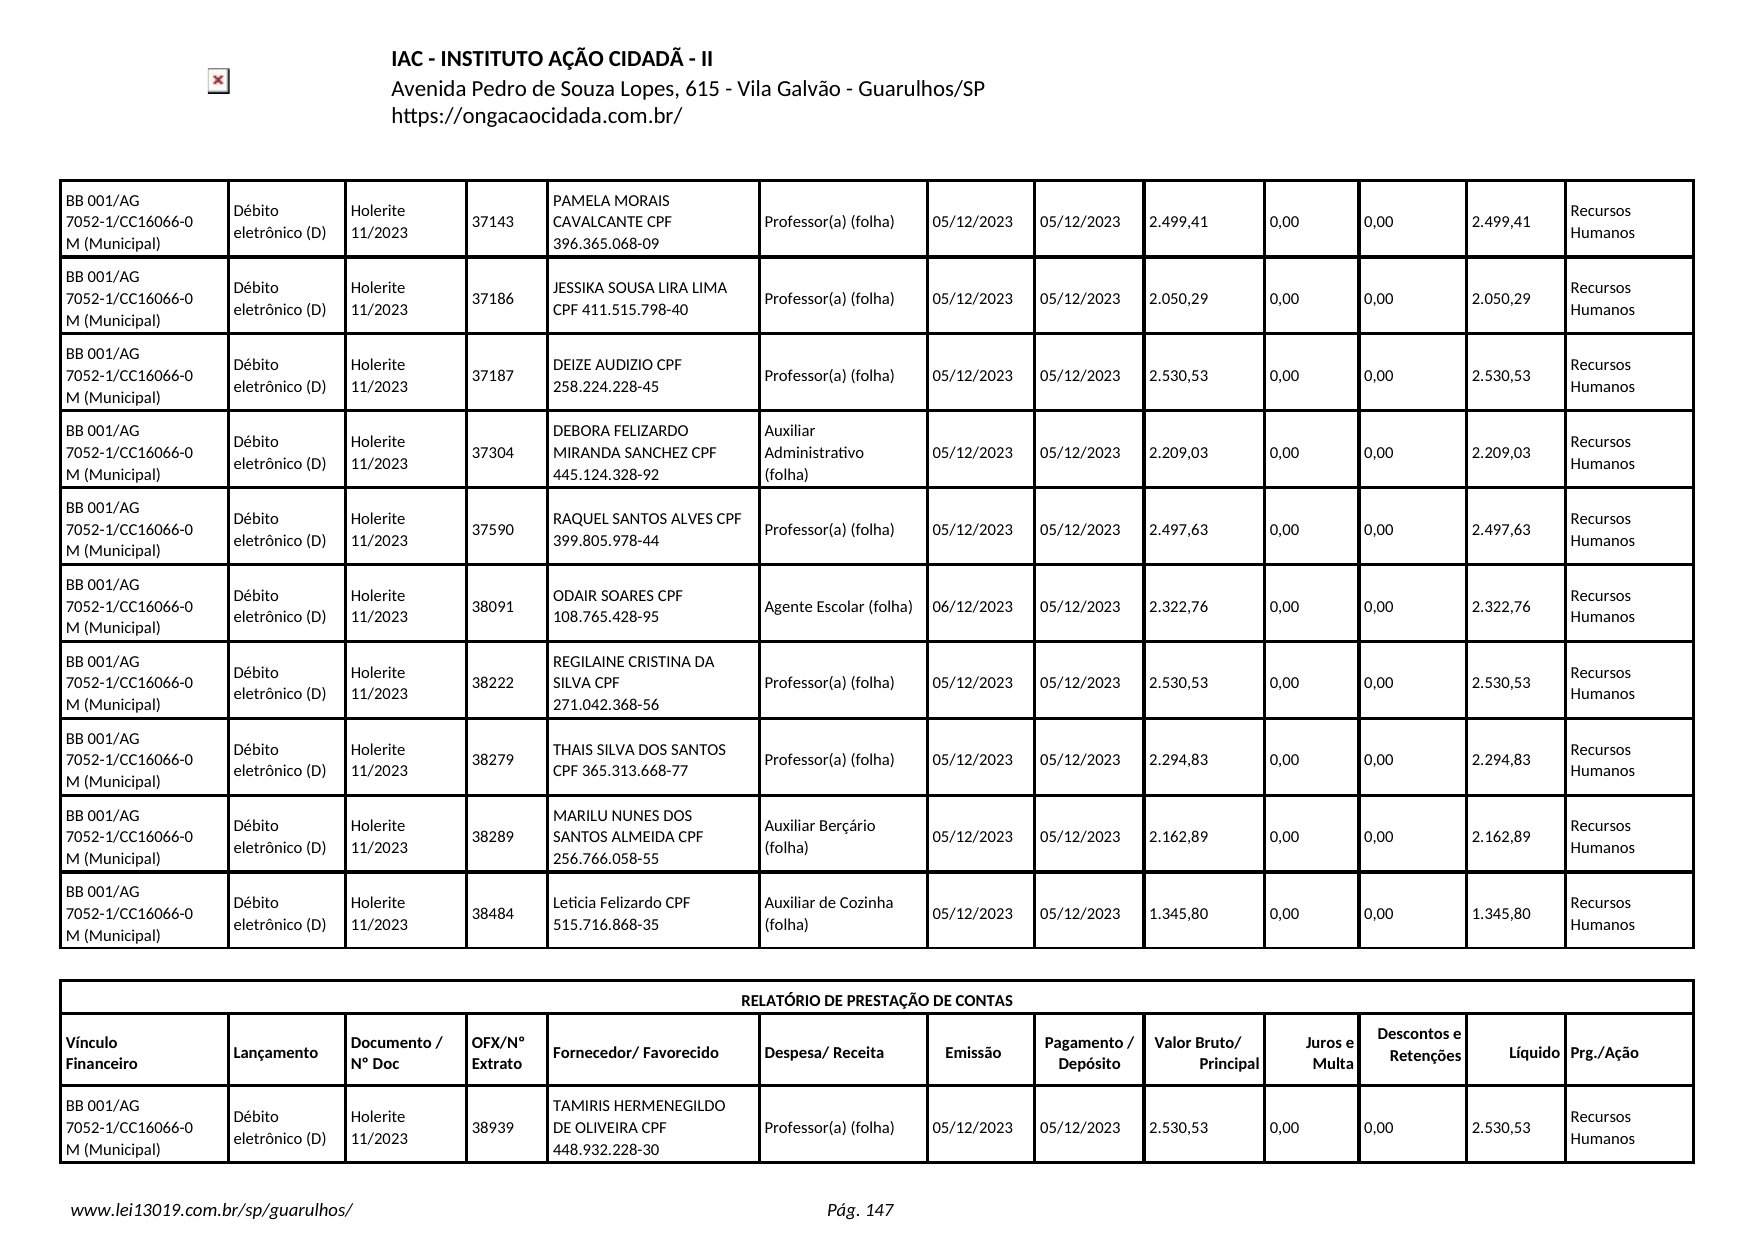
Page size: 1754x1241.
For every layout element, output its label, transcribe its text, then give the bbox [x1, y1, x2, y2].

table_cell BB 001/AG 7052-1/CC16066-0 M (Municipal) [62, 335, 227, 409]
table_cell Débito eletrônico (D) [230, 643, 344, 717]
table_cell Recursos Humanos [1567, 412, 1692, 486]
table_cell REGILAINE CRISTINA DA SILVA CPF 271.042.368-56 [549, 643, 758, 717]
table_cell 05/12/2023 [929, 643, 1033, 717]
table_cell 0,00 [1361, 489, 1465, 563]
table_cell 2.530,53 [1146, 1087, 1263, 1161]
table_cell Recursos Humanos [1567, 566, 1692, 640]
table_cell Holerite 11/2023 [347, 797, 465, 870]
table_cell 37304 [468, 412, 546, 486]
table_cell 2.530,53 [1146, 335, 1263, 409]
table_cell Holerite 11/2023 [347, 720, 465, 793]
table_cell 05/12/2023 [1036, 874, 1142, 947]
table_cell THAIS SILVA DOS SANTOS CPF 365.313.668-77 [549, 720, 758, 793]
table_cell Holerite 11/2023 [347, 1087, 465, 1161]
table_cell 2.499,41 [1468, 182, 1564, 255]
table_cell 2.322,76 [1146, 566, 1263, 640]
table_cell BB 001/AG 7052-1/CC16066-0 M (Municipal) [62, 643, 227, 717]
table_cell 2.209,03 [1468, 412, 1564, 486]
table_cell Holerite 11/2023 [347, 489, 465, 563]
table_cell 05/12/2023 [1036, 335, 1142, 409]
table_cell Professor(a) (folha) [761, 335, 926, 409]
table_cell 05/12/2023 [929, 720, 1033, 793]
table_cell Descontos e Retenções [1361, 1015, 1465, 1084]
table_cell DEIZE AUDIZIO CPF 258.224.228-45 [549, 335, 758, 409]
table_cell Débito eletrônico (D) [230, 566, 344, 640]
table_cell 2.162,89 [1468, 797, 1564, 870]
table_cell Holerite 11/2023 [347, 182, 465, 255]
table_cell Vínculo Financeiro [62, 1015, 227, 1084]
table_cell 1.345,80 [1468, 874, 1564, 947]
table_cell BB 001/AG 7052-1/CC16066-0 M (Municipal) [62, 259, 227, 332]
table_cell 37186 [468, 259, 546, 332]
table_cell 1.345,80 [1146, 874, 1263, 947]
table_cell Recursos Humanos [1567, 259, 1692, 332]
table_cell 05/12/2023 [1036, 643, 1142, 717]
table_cell 0,00 [1361, 720, 1465, 793]
table_cell 0,00 [1266, 412, 1357, 486]
table_cell Recursos Humanos [1567, 182, 1692, 255]
table_cell 05/12/2023 [929, 874, 1033, 947]
table_cell 05/12/2023 [1036, 1087, 1142, 1161]
table_cell 05/12/2023 [929, 797, 1033, 870]
table_cell 06/12/2023 [929, 566, 1033, 640]
table_cell 05/12/2023 [1036, 182, 1142, 255]
table_cell 38091 [468, 566, 546, 640]
table_cell Débito eletrônico (D) [230, 797, 344, 870]
table_cell 0,00 [1266, 643, 1357, 717]
table_cell 0,00 [1361, 259, 1465, 332]
table_cell 05/12/2023 [929, 412, 1033, 486]
table_cell Débito eletrônico (D) [230, 874, 344, 947]
table_cell Holerite 11/2023 [347, 643, 465, 717]
table_cell 0,00 [1361, 797, 1465, 870]
table_cell TAMIRIS HERMENEGILDO DE OLIVEIRA CPF 448.932.228-30 [549, 1087, 758, 1161]
table_cell Recursos Humanos [1567, 1087, 1692, 1161]
table_cell BB 001/AG 7052-1/CC16066-0 M (Municipal) [62, 412, 227, 486]
table_cell Recursos Humanos [1567, 335, 1692, 409]
table_cell Recursos Humanos [1567, 489, 1692, 563]
table_cell 2.497,63 [1146, 489, 1263, 563]
table_cell 0,00 [1266, 489, 1357, 563]
table_cell 05/12/2023 [1036, 259, 1142, 332]
table_cell JESSIKA SOUSA LIRA LIMA CPF 411.515.798-40 [549, 259, 758, 332]
table_cell Auxiliar de Cozinha (folha) [761, 874, 926, 947]
table_cell 2.530,53 [1468, 643, 1564, 717]
table_cell Professor(a) (folha) [761, 720, 926, 793]
table_cell Valor Bruto/ Principal [1146, 1015, 1263, 1084]
table_cell 05/12/2023 [929, 335, 1033, 409]
table_cell Holerite 11/2023 [347, 335, 465, 409]
table_cell 0,00 [1266, 720, 1357, 793]
table_cell 0,00 [1361, 643, 1465, 717]
table_cell 0,00 [1361, 335, 1465, 409]
table_cell Recursos Humanos [1567, 643, 1692, 717]
table_cell Lançamento [230, 1015, 344, 1084]
table_cell 2.530,53 [1468, 335, 1564, 409]
table_cell 37590 [468, 489, 546, 563]
table_cell 2.209,03 [1146, 412, 1263, 486]
table_cell Holerite 11/2023 [347, 412, 465, 486]
table_cell 2.294,83 [1146, 720, 1263, 793]
table_cell 0,00 [1361, 874, 1465, 947]
table_cell 0,00 [1266, 874, 1357, 947]
table_cell BB 001/AG 7052-1/CC16066-0 M (Municipal) [62, 874, 227, 947]
table_cell Professor(a) (folha) [761, 182, 926, 255]
table_cell 2.050,29 [1468, 259, 1564, 332]
table_cell Professor(a) (folha) [761, 643, 926, 717]
table_cell Fornecedor/ Favorecido [549, 1015, 758, 1084]
table_cell Débito eletrônico (D) [230, 335, 344, 409]
table_cell Holerite 11/2023 [347, 566, 465, 640]
table_cell 0,00 [1266, 1087, 1357, 1161]
table_cell Recursos Humanos [1567, 797, 1692, 870]
table_cell 05/12/2023 [1036, 412, 1142, 486]
table_cell Débito eletrônico (D) [230, 182, 344, 255]
table_cell Pagamento / Depósito [1036, 1015, 1142, 1084]
table_cell Professor(a) (folha) [761, 1087, 926, 1161]
table_cell OFX/Nº Extrato [468, 1015, 546, 1084]
table_cell ODAIR SOARES CPF 108.765.428-95 [549, 566, 758, 640]
table_cell Débito eletrônico (D) [230, 720, 344, 793]
table_cell 2.294,83 [1468, 720, 1564, 793]
table_cell 0,00 [1361, 1087, 1465, 1161]
table_cell Leticia Felizardo CPF 515.716.868-35 [549, 874, 758, 947]
table_cell Agente Escolar (folha) [761, 566, 926, 640]
table_cell BB 001/AG 7052-1/CC16066-0 M (Municipal) [62, 489, 227, 563]
table_cell RAQUEL SANTOS ALVES CPF 399.805.978-44 [549, 489, 758, 563]
table_cell 37187 [468, 335, 546, 409]
table_cell 37143 [468, 182, 546, 255]
table_cell Prg./Ação [1567, 1015, 1692, 1084]
picture [207, 68, 230, 94]
table_cell 38939 [468, 1087, 546, 1161]
table_cell 05/12/2023 [1036, 797, 1142, 870]
table_cell Débito eletrônico (D) [230, 259, 344, 332]
table_cell 38279 [468, 720, 546, 793]
table_cell Juros e Multa [1266, 1015, 1357, 1084]
table_cell Despesa/ Receita [761, 1015, 926, 1084]
table_cell 0,00 [1266, 182, 1357, 255]
table_cell Auxiliar Berçário (folha) [761, 797, 926, 870]
table_cell 0,00 [1361, 412, 1465, 486]
table_cell BB 001/AG 7052-1/CC16066-0 M (Municipal) [62, 566, 227, 640]
table_cell Professor(a) (folha) [761, 259, 926, 332]
table_cell Holerite 11/2023 [347, 874, 465, 947]
table_cell 05/12/2023 [1036, 489, 1142, 563]
table_cell 05/12/2023 [1036, 720, 1142, 793]
table_cell Documento / Nº Doc [347, 1015, 465, 1084]
table_cell Professor(a) (folha) [761, 489, 926, 563]
table_cell Holerite 11/2023 [347, 259, 465, 332]
table_cell 2.497,63 [1468, 489, 1564, 563]
table_cell BB 001/AG 7052-1/CC16066-0 M (Municipal) [62, 797, 227, 870]
table_cell BB 001/AG 7052-1/CC16066-0 M (Municipal) [62, 720, 227, 793]
table_cell 2.530,53 [1146, 643, 1263, 717]
table_cell 0,00 [1361, 566, 1465, 640]
table_cell DEBORA FELIZARDO MIRANDA SANCHEZ CPF 445.124.328-92 [549, 412, 758, 486]
table_cell BB 001/AG 7052-1/CC16066-0 M (Municipal) [62, 182, 227, 255]
table_cell 2.050,29 [1146, 259, 1263, 332]
table_cell Débito eletrônico (D) [230, 1087, 344, 1161]
table_cell 05/12/2023 [929, 1087, 1033, 1161]
table_cell 2.322,76 [1468, 566, 1564, 640]
table_cell BB 001/AG 7052-1/CC16066-0 M (Municipal) [62, 1087, 227, 1161]
table_cell Emissão [929, 1015, 1033, 1084]
table_cell 05/12/2023 [929, 489, 1033, 563]
table_cell 38484 [468, 874, 546, 947]
table_cell 0,00 [1266, 566, 1357, 640]
table_cell 0,00 [1266, 259, 1357, 332]
table_cell PAMELA MORAIS CAVALCANTE CPF 396.365.068-09 [549, 182, 758, 255]
table_cell Recursos Humanos [1567, 874, 1692, 947]
table_cell 05/12/2023 [929, 182, 1033, 255]
table_cell Auxiliar Administrativo (folha) [761, 412, 926, 486]
table_cell 2.530,53 [1468, 1087, 1564, 1161]
table_header RELATÓRIO DE PRESTAÇÃO DE CONTAS [62, 982, 1692, 1012]
table_cell Débito eletrônico (D) [230, 489, 344, 563]
table_cell 38289 [468, 797, 546, 870]
table_cell 0,00 [1361, 182, 1465, 255]
table_cell Recursos Humanos [1567, 720, 1692, 793]
table_cell 0,00 [1266, 797, 1357, 870]
table_cell 2.499,41 [1146, 182, 1263, 255]
table_cell 05/12/2023 [1036, 566, 1142, 640]
table_cell Débito eletrônico (D) [230, 412, 344, 486]
table_cell 0,00 [1266, 335, 1357, 409]
table_cell 38222 [468, 643, 546, 717]
table_cell Líquido [1468, 1015, 1564, 1084]
table_cell MARILU NUNES DOS SANTOS ALMEIDA CPF 256.766.058-55 [549, 797, 758, 870]
table_cell 2.162,89 [1146, 797, 1263, 870]
table_cell 05/12/2023 [929, 259, 1033, 332]
